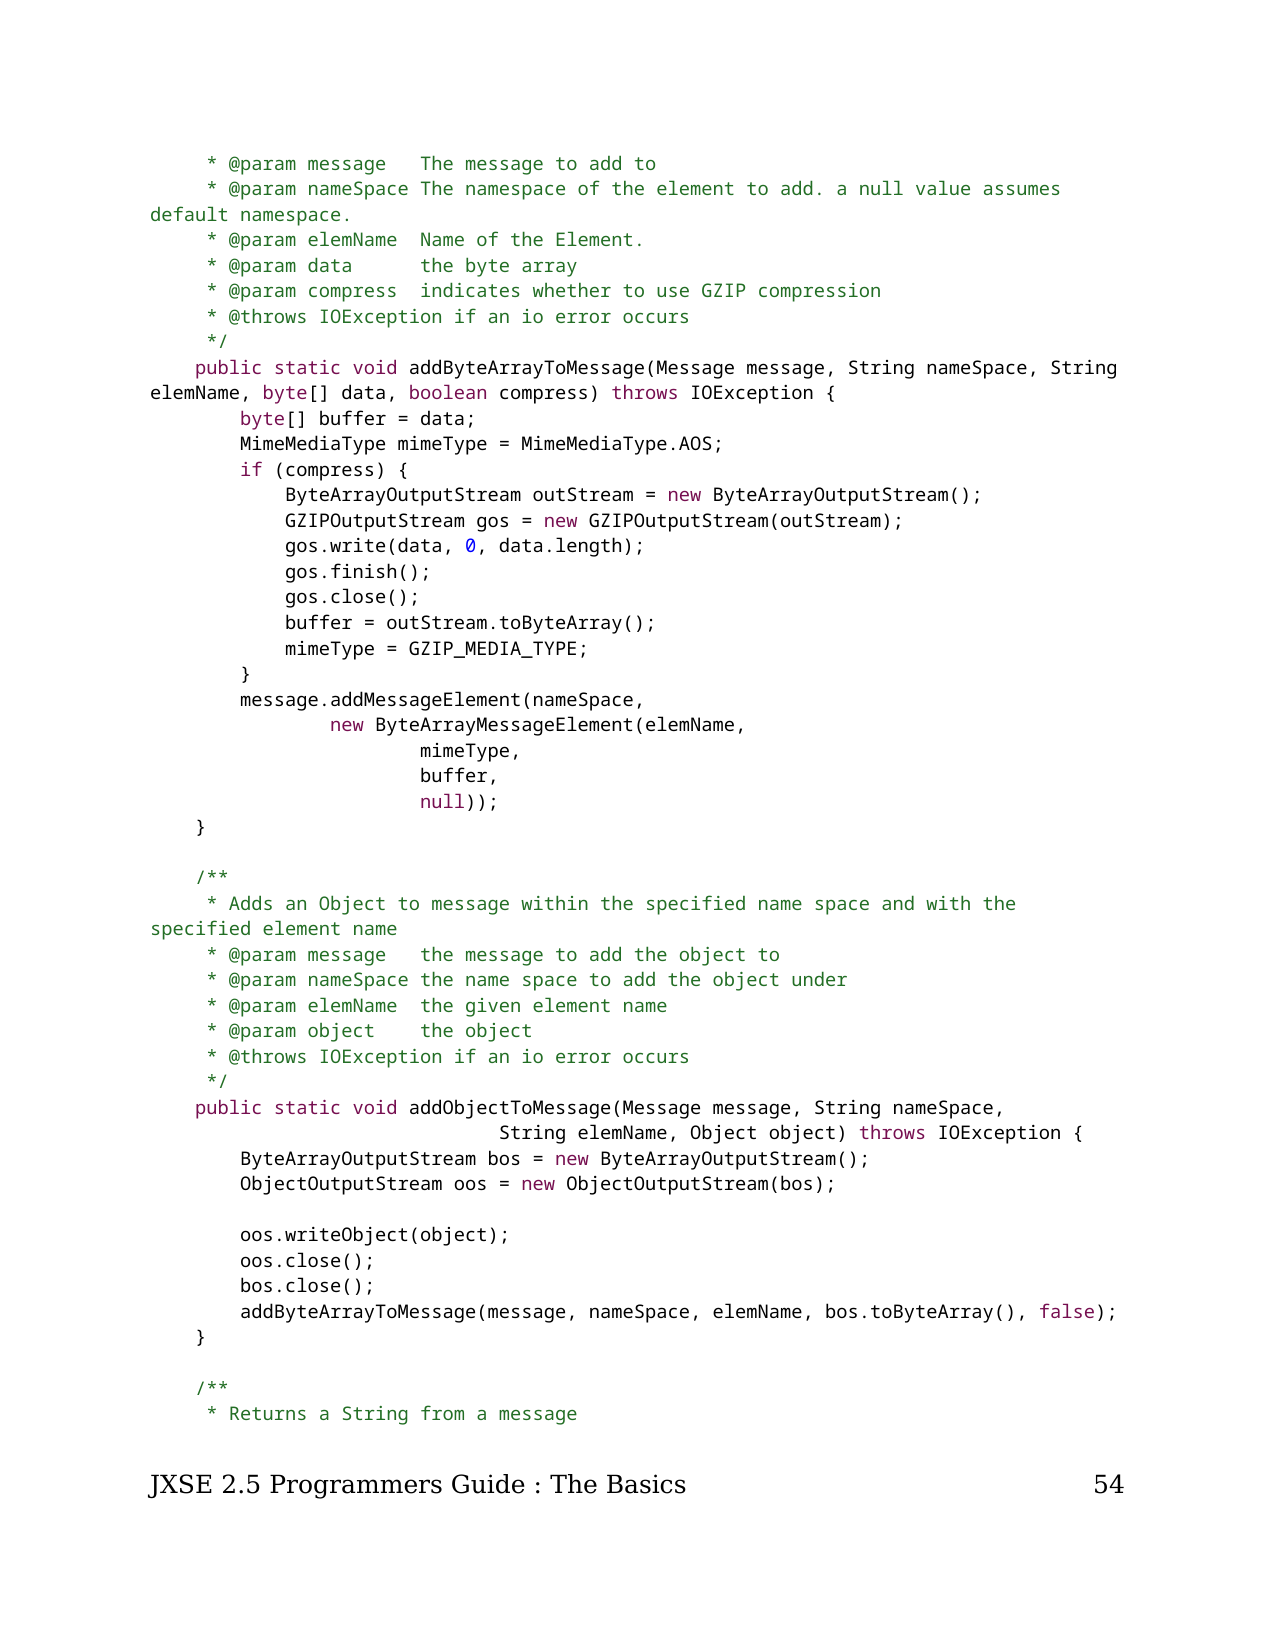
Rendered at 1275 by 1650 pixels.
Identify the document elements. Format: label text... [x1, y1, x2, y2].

text if (compress) { [150, 456, 1125, 482]
text * @param message The message to add to [150, 150, 1125, 176]
text * @param data the byte array [150, 252, 1125, 278]
text mimeType, [150, 737, 1125, 762]
text * @param compress indicates whether to use GZIP compression [150, 278, 1125, 303]
text * @param nameSpace the name space to add the object under [150, 967, 1125, 992]
text mimeType = GZIP_MEDIA_TYPE; [150, 635, 1125, 660]
text public static void addObjectToMessage(Message message, String nameSpace, [150, 1094, 1125, 1120]
text * @param elemName the given element name [150, 992, 1125, 1018]
text /** [150, 864, 1125, 890]
text /** [150, 1375, 1125, 1401]
text } [150, 813, 1125, 839]
text oos.close(); [150, 1247, 1125, 1273]
text ByteArrayOutputStream outStream = new ByteArrayOutputStream(); [150, 482, 1125, 507]
text * Adds an Object to message within the specified name space and with the [150, 890, 1125, 916]
text } [150, 660, 1125, 686]
text String elemName, Object object) throws IOException { [150, 1120, 1125, 1145]
text gos.finish(); [150, 558, 1125, 584]
text buffer, [150, 762, 1125, 788]
text * @throws IOException if an io error occurs [150, 1043, 1125, 1069]
text new ByteArrayMessageElement(elemName, [150, 711, 1125, 737]
text MimeMediaType mimeType = MimeMediaType.AOS; [150, 431, 1125, 456]
text public static void addByteArrayToMessage(Message message, String nameSpace, String elemName, byte[] data, boolean compress) throws IOException { [150, 354, 1125, 405]
text GZIPOutputStream gos = new GZIPOutputStream(outStream); [150, 507, 1125, 533]
text * @param message the message to add the object to [150, 941, 1125, 967]
text * @param object the object [150, 1018, 1125, 1043]
text message.addMessageElement(nameSpace, [150, 686, 1125, 711]
text * @throws IOException if an io error occurs [150, 303, 1125, 329]
text ObjectOutputStream oos = new ObjectOutputStream(bos); [150, 1171, 1125, 1196]
text */ [150, 329, 1125, 354]
text gos.write(data, 0, data.length); [150, 533, 1125, 558]
text buffer = outStream.toByteArray(); [150, 609, 1125, 635]
text addByteArrayToMessage(message, nameSpace, elemName, bos.toByteArray(), false); [150, 1298, 1189, 1324]
text } [150, 1324, 1125, 1349]
text byte[] buffer = data; [150, 405, 1125, 431]
text * @param nameSpace The namespace of the element to add. a null value assumes default namespace. [150, 176, 1125, 227]
text oos.writeObject(object); [150, 1222, 1125, 1247]
text * Returns a String from a message [150, 1401, 1125, 1426]
text specified element name [150, 916, 1125, 941]
text null)); [150, 788, 1125, 813]
text gos.close(); [150, 584, 1125, 609]
text ByteArrayOutputStream bos = new ByteArrayOutputStream(); [150, 1145, 1125, 1171]
text */ [150, 1069, 1125, 1094]
text bos.close(); [150, 1273, 1125, 1298]
text * @param elemName Name of the Element. [150, 227, 1125, 252]
